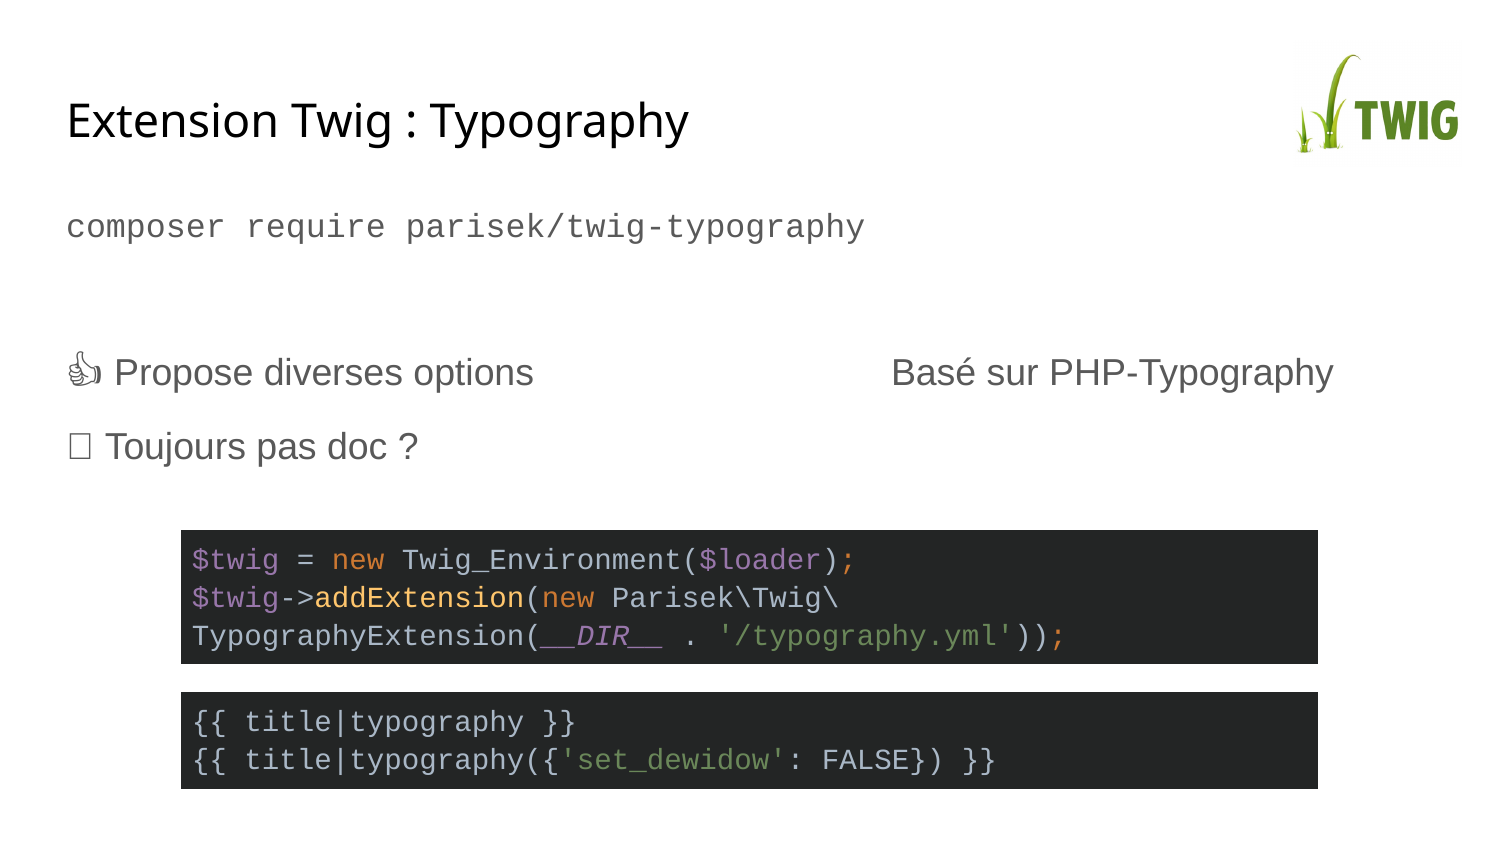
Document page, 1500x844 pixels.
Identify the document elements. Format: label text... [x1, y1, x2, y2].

list composer require parisek/twig-typography 👍 Propose diverses options Basé sur PHP-Typography ❌ Toujours pas doc ? [51, 189, 1449, 750]
picture [1293, 40, 1462, 167]
title Extension Twig : Typography [51, 72, 1293, 167]
table_header {{ title|typography }} {{ title|typography({'set_dewidow': FALSE}) }} [181, 692, 1318, 789]
table_header $twig = new Twig_Environment($loader); $twig->addExtension(new Parisek\Twig\TypographyExtension(__DIR__ . '/typography.yml')); [181, 530, 1318, 664]
